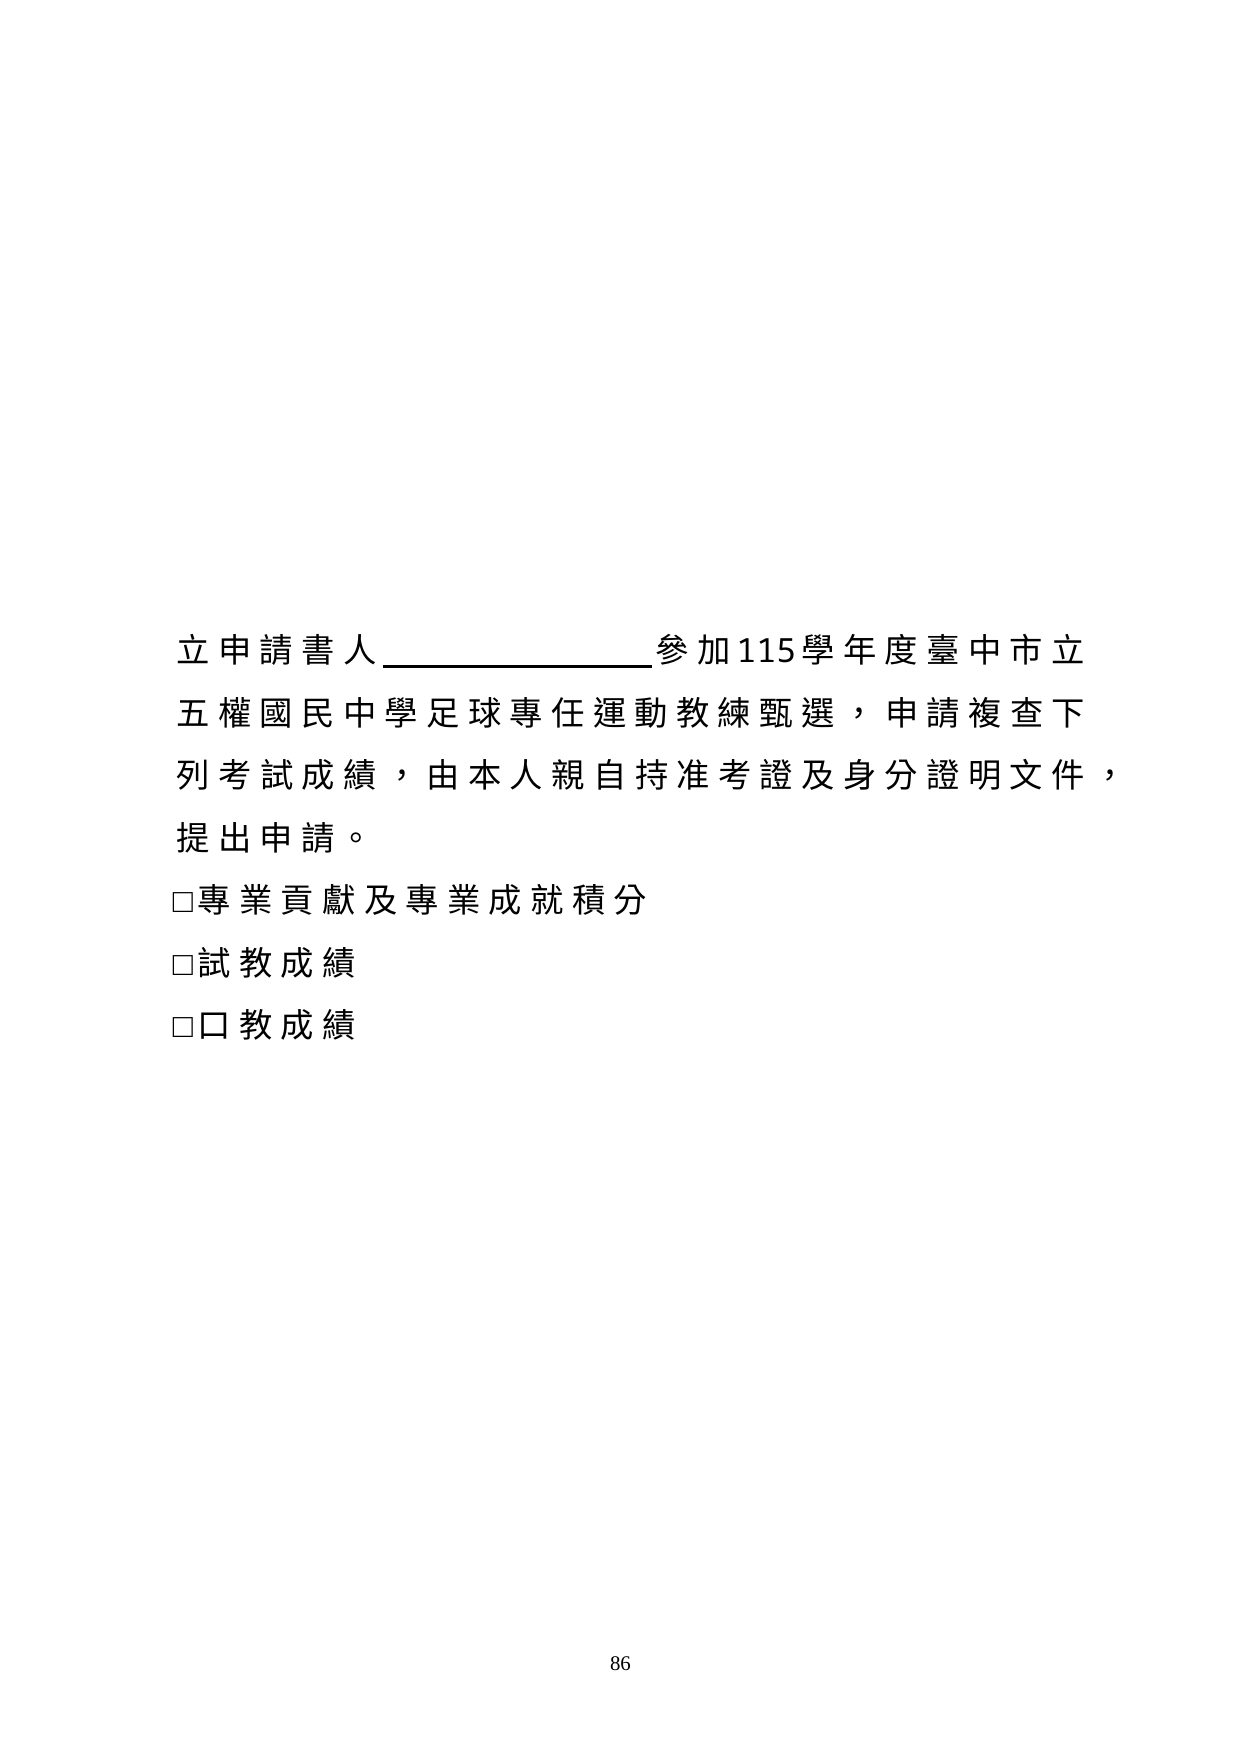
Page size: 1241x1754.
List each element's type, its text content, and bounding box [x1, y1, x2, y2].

text 立申請書人 參加115學年度臺中市立五權國民中學足球專任運動教練甄選，申請複查下列考試成績，由本人親自持准考證及身分證明文件，提出申請。 [170, 606, 1120, 856]
text □專業貢獻及專業成就積分 [170, 856, 1120, 919]
text □試教成績 [170, 919, 1120, 981]
text □口教成績 [170, 981, 1120, 1044]
